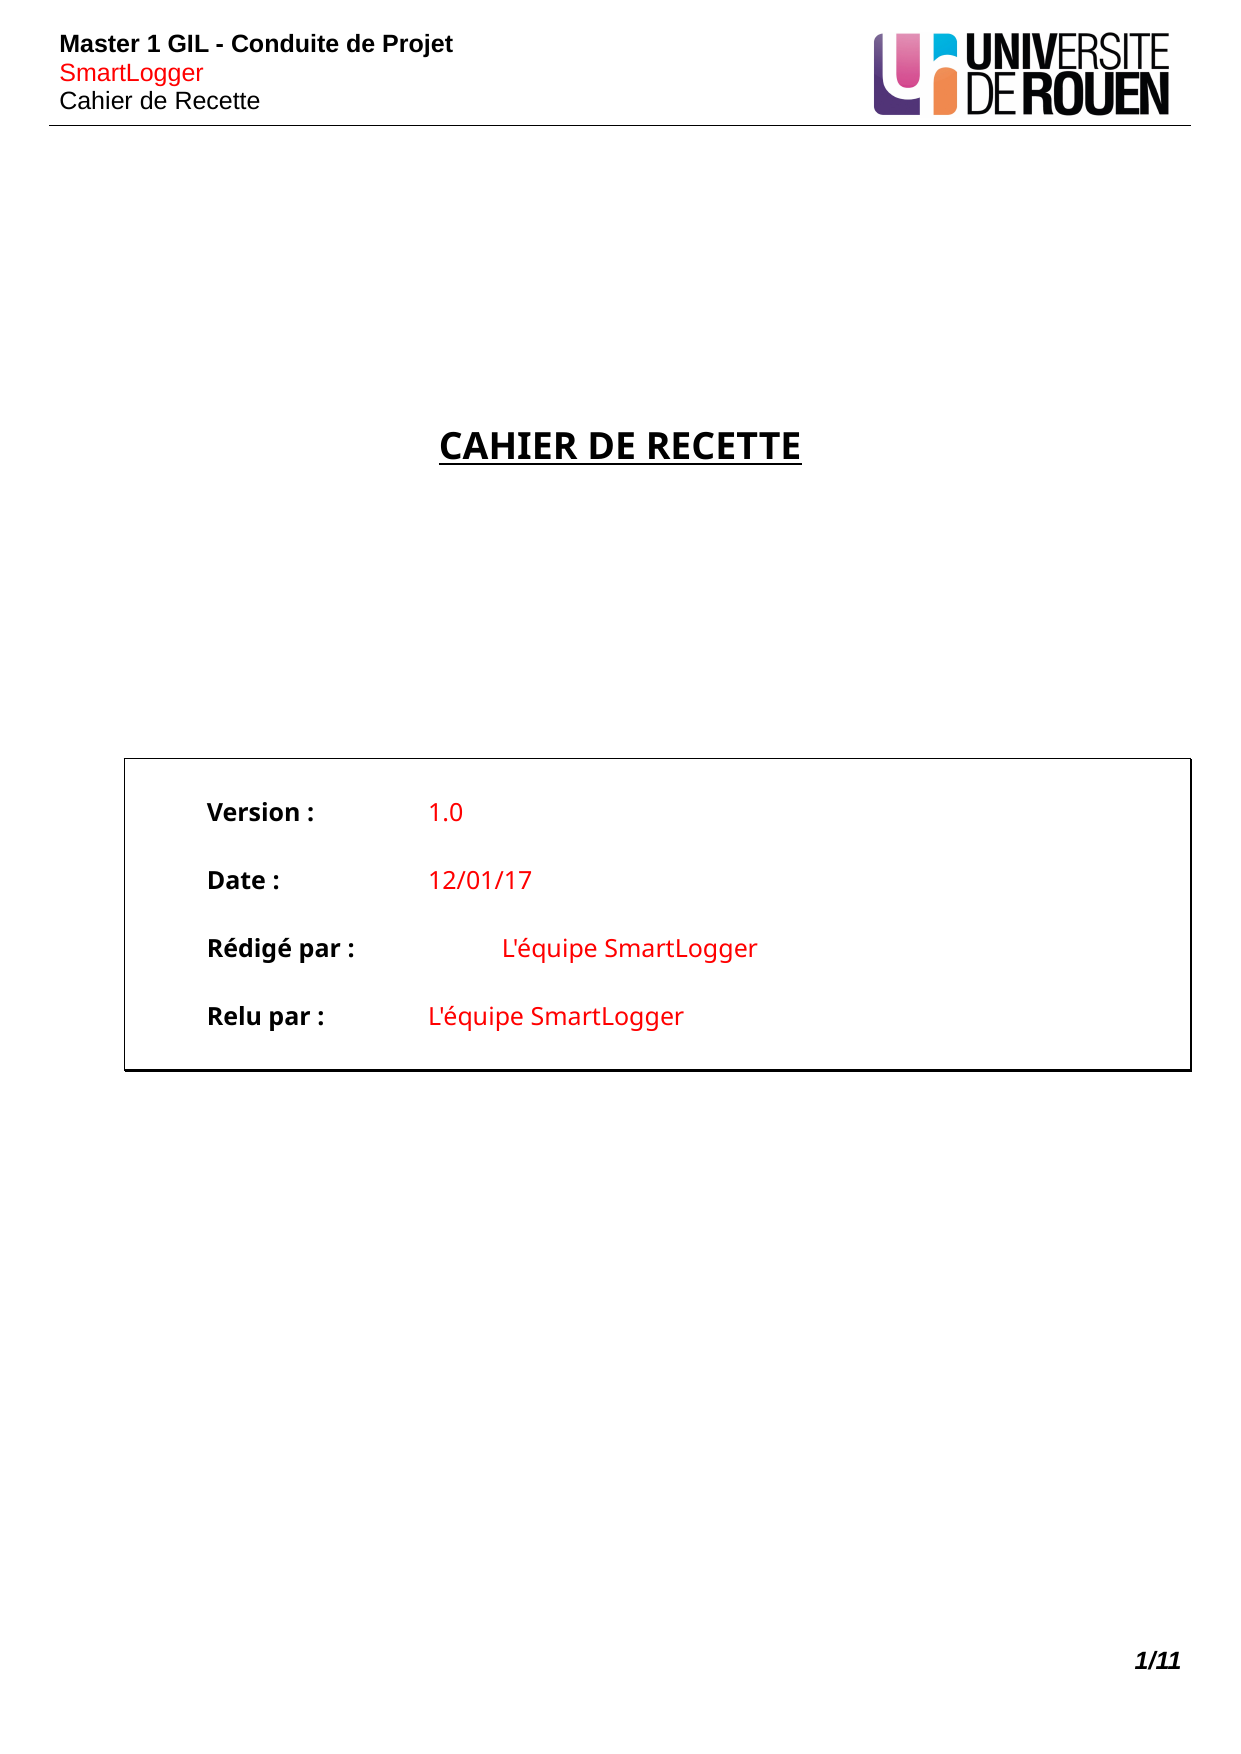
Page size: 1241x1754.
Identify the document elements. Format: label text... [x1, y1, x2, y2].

text Rédigé par : L'équipe SmartLogger [125, 928, 1190, 965]
text Version : 1.0 [125, 792, 1190, 829]
picture [872, 32, 1170, 118]
text Relu par : L'équipe SmartLogger [125, 996, 1190, 1033]
subtitle CAHIER DE RECETTE [59, 419, 1181, 470]
text Date : 12/01/17 [125, 860, 1190, 897]
